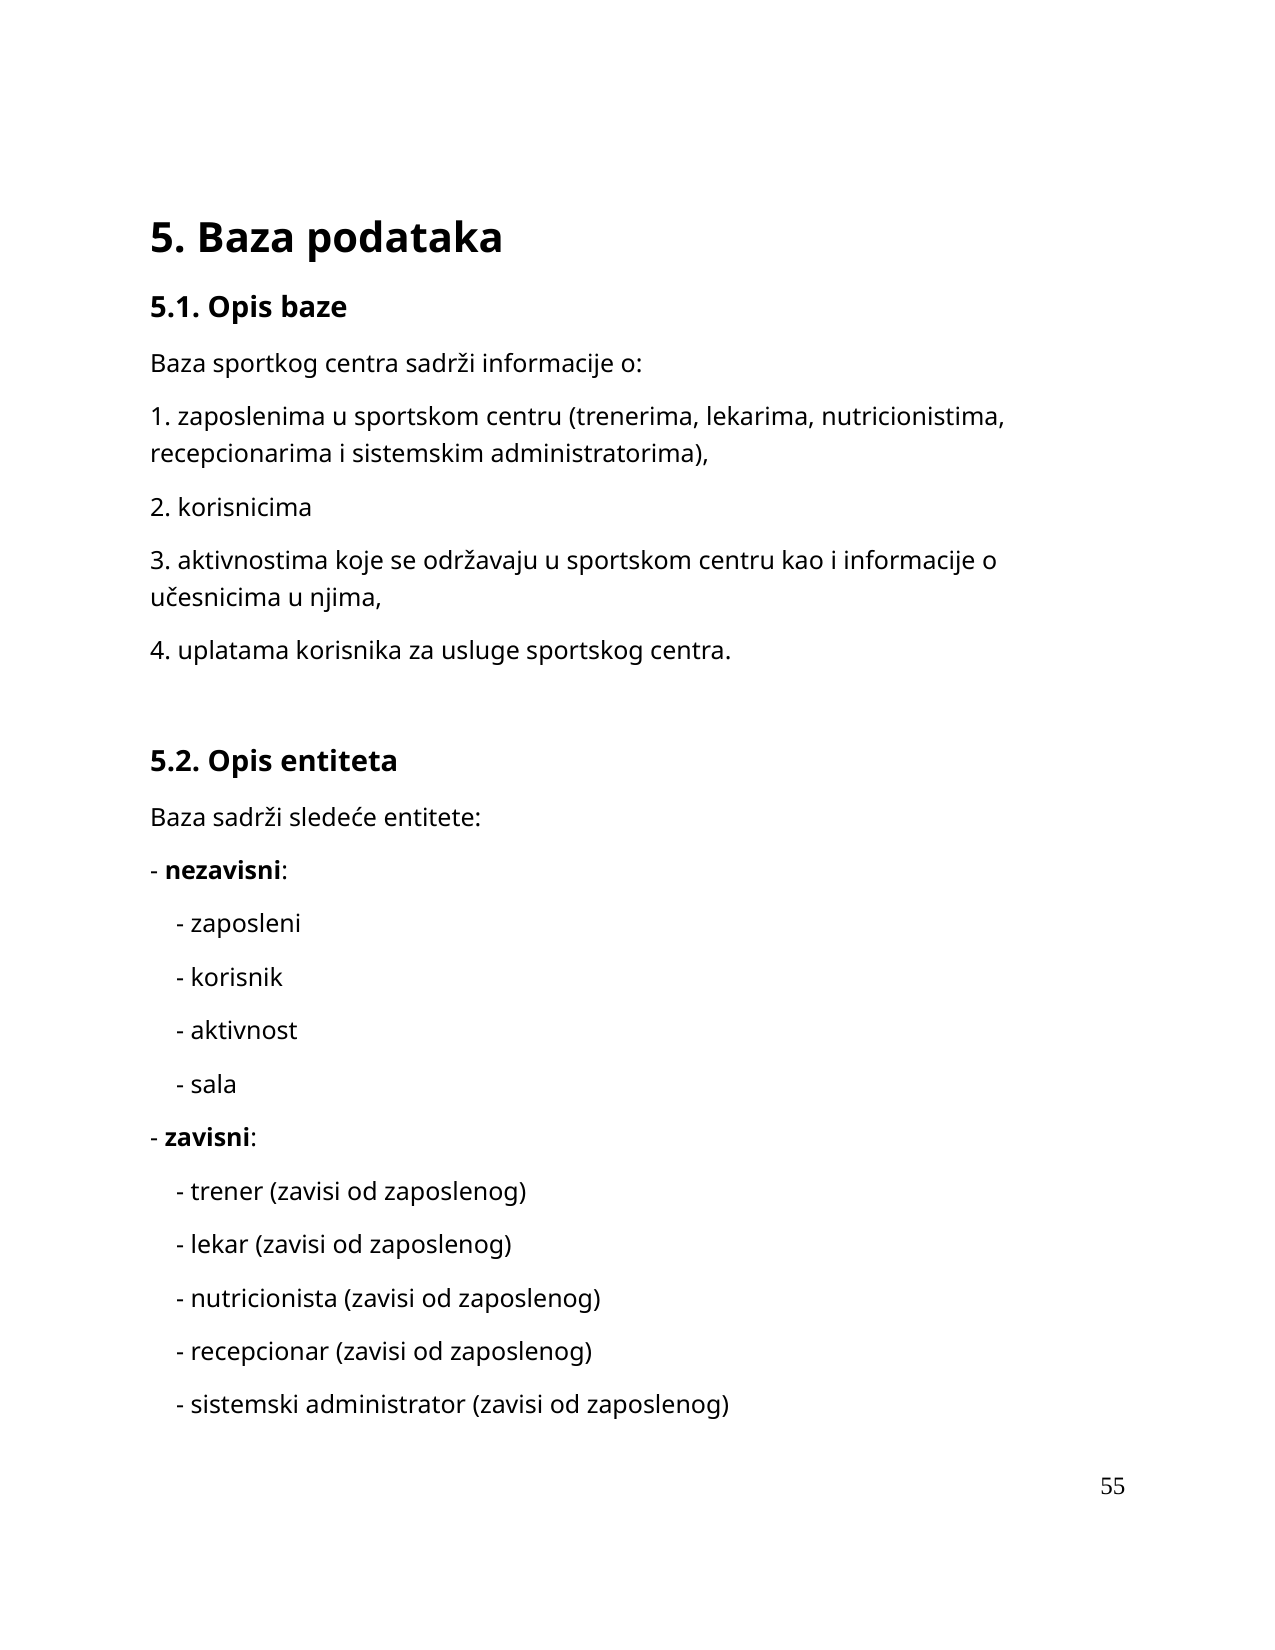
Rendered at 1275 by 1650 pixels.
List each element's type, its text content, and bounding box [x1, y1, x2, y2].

text Baza sportkog centra sadrži informacije o: [150, 346, 1125, 380]
text 2. korisnicima [150, 489, 1125, 523]
text - nutricionista (zavisi od zaposlenog) [150, 1280, 1125, 1314]
text 5. Baza podataka [150, 208, 1125, 265]
text Baza sadrži sledeće entitete: [150, 799, 1125, 833]
text - trener (zavisi od zaposlenog) [150, 1173, 1125, 1207]
text - zaposleni [150, 906, 1125, 940]
text - aktivnost [150, 1013, 1125, 1047]
text - sistemski administrator (zavisi od zaposlenog) [150, 1387, 1125, 1421]
text - recepcionar (zavisi od zaposlenog) [150, 1334, 1125, 1368]
text 1. zaposlenima u sportskom centru (trenerima, lekarima, nutricionistima, recepcionarima i sistemskim administratorima), [150, 399, 1125, 470]
text 4. uplatama korisnika za usluge sportskog centra. [150, 633, 1125, 667]
text - nezavisni: [150, 853, 1125, 887]
text - sala [150, 1066, 1125, 1101]
text 5.2. Opis entiteta [150, 740, 1125, 779]
text - zavisni: [150, 1120, 1125, 1154]
text - lekar (zavisi od zaposlenog) [150, 1227, 1125, 1261]
text 5.1. Opis baze [150, 286, 1125, 326]
text - korisnik [150, 959, 1125, 994]
text 3. aktivnostima koje se održavaju u sportskom centru kao i informacije o učesnicima u njima, [150, 543, 1125, 613]
